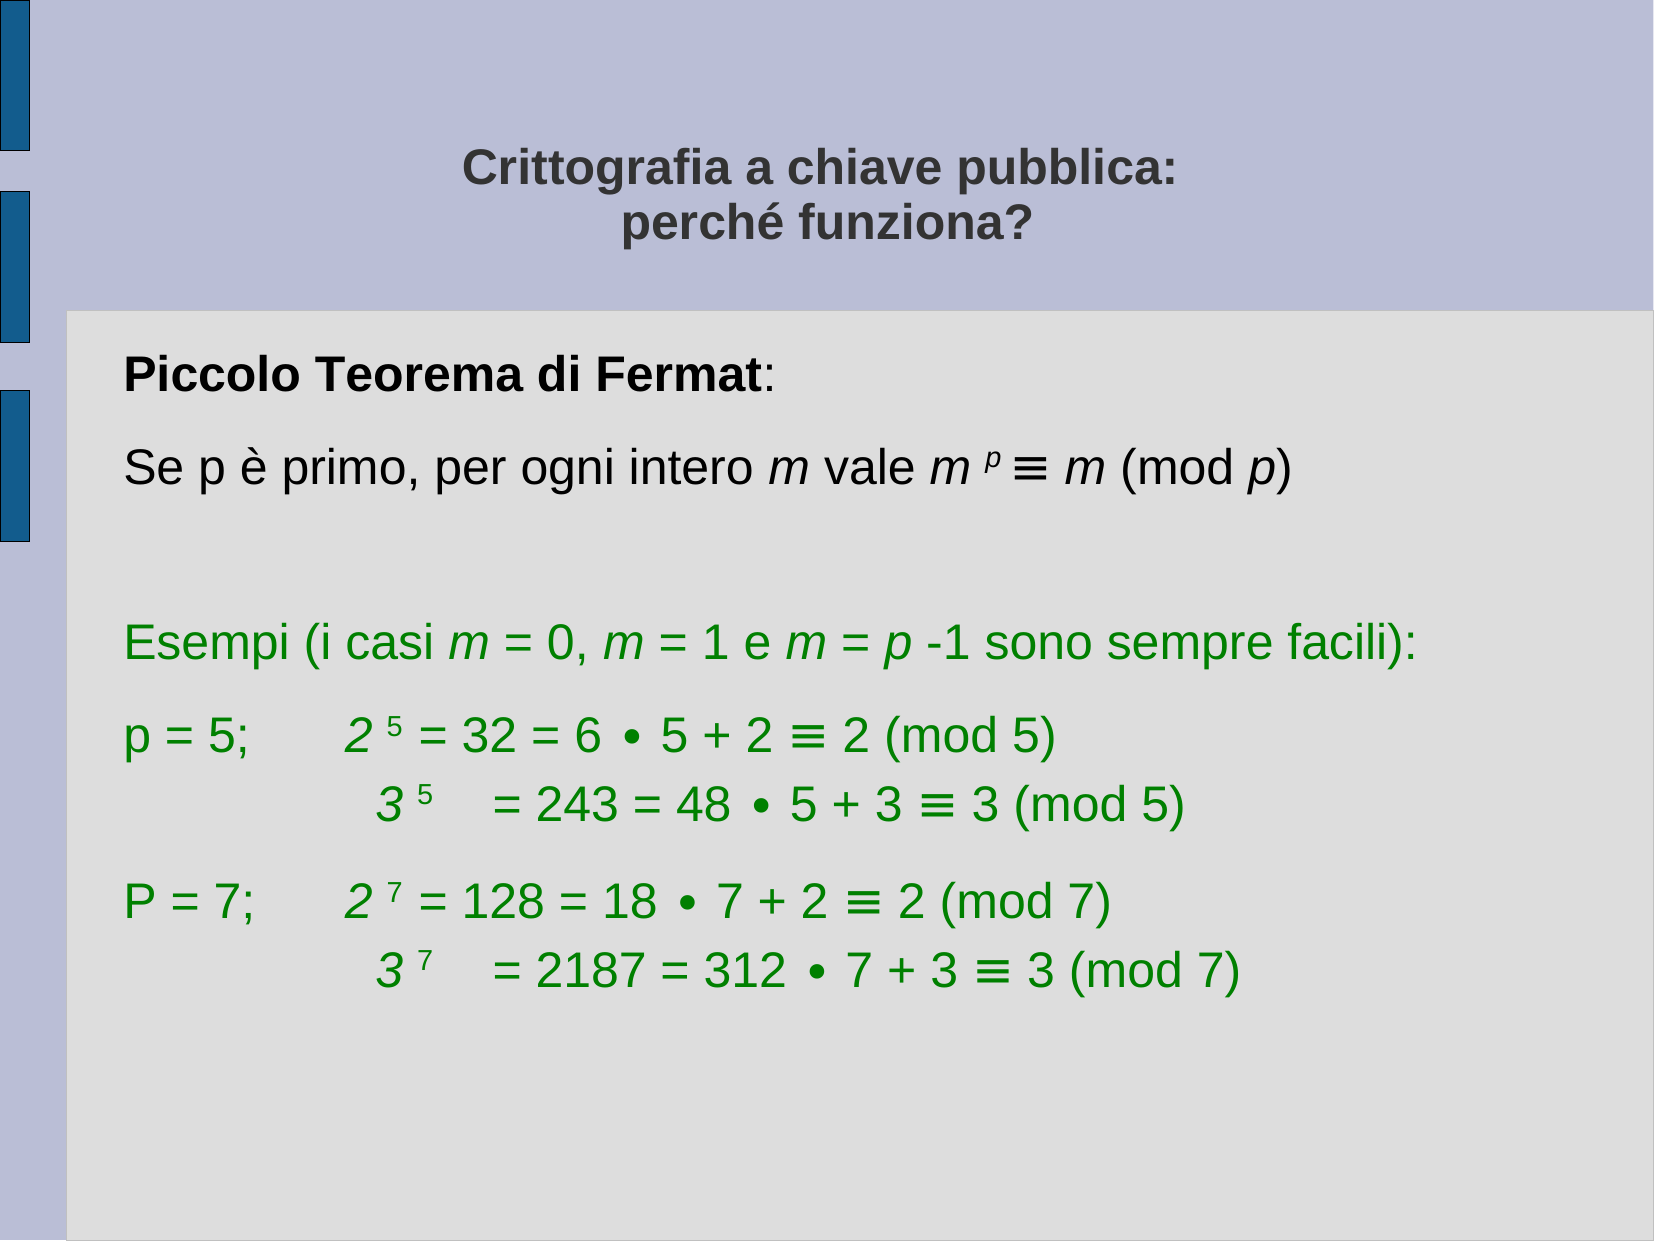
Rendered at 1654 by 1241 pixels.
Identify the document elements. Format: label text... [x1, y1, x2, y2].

list Piccolo Teorema di Fermat: Se p è primo, per ogni intero m vale m p ≡ m (mod p) Esempi (i casi m = 0, m = 1 e m = p -1 sono sempre facili): p = 5; 2 5 = 32 = 6 ∙ 5 + 2 ≡ 2 (mod 5) 3 5 = 243 = 48 ∙ 5 + 3 ≡ 3 (mod 5) P = 7; 2 7 = 128 = 18 ∙ 7 + 2 ≡ 2 (mod 7) 3 7 = 2187 = 312 ∙ 7 + 3 ≡ 3 (mod 7) [123, 345, 1536, 1241]
title Crittografia a chiave pubblica: perché funziona? [121, 91, 1534, 299]
